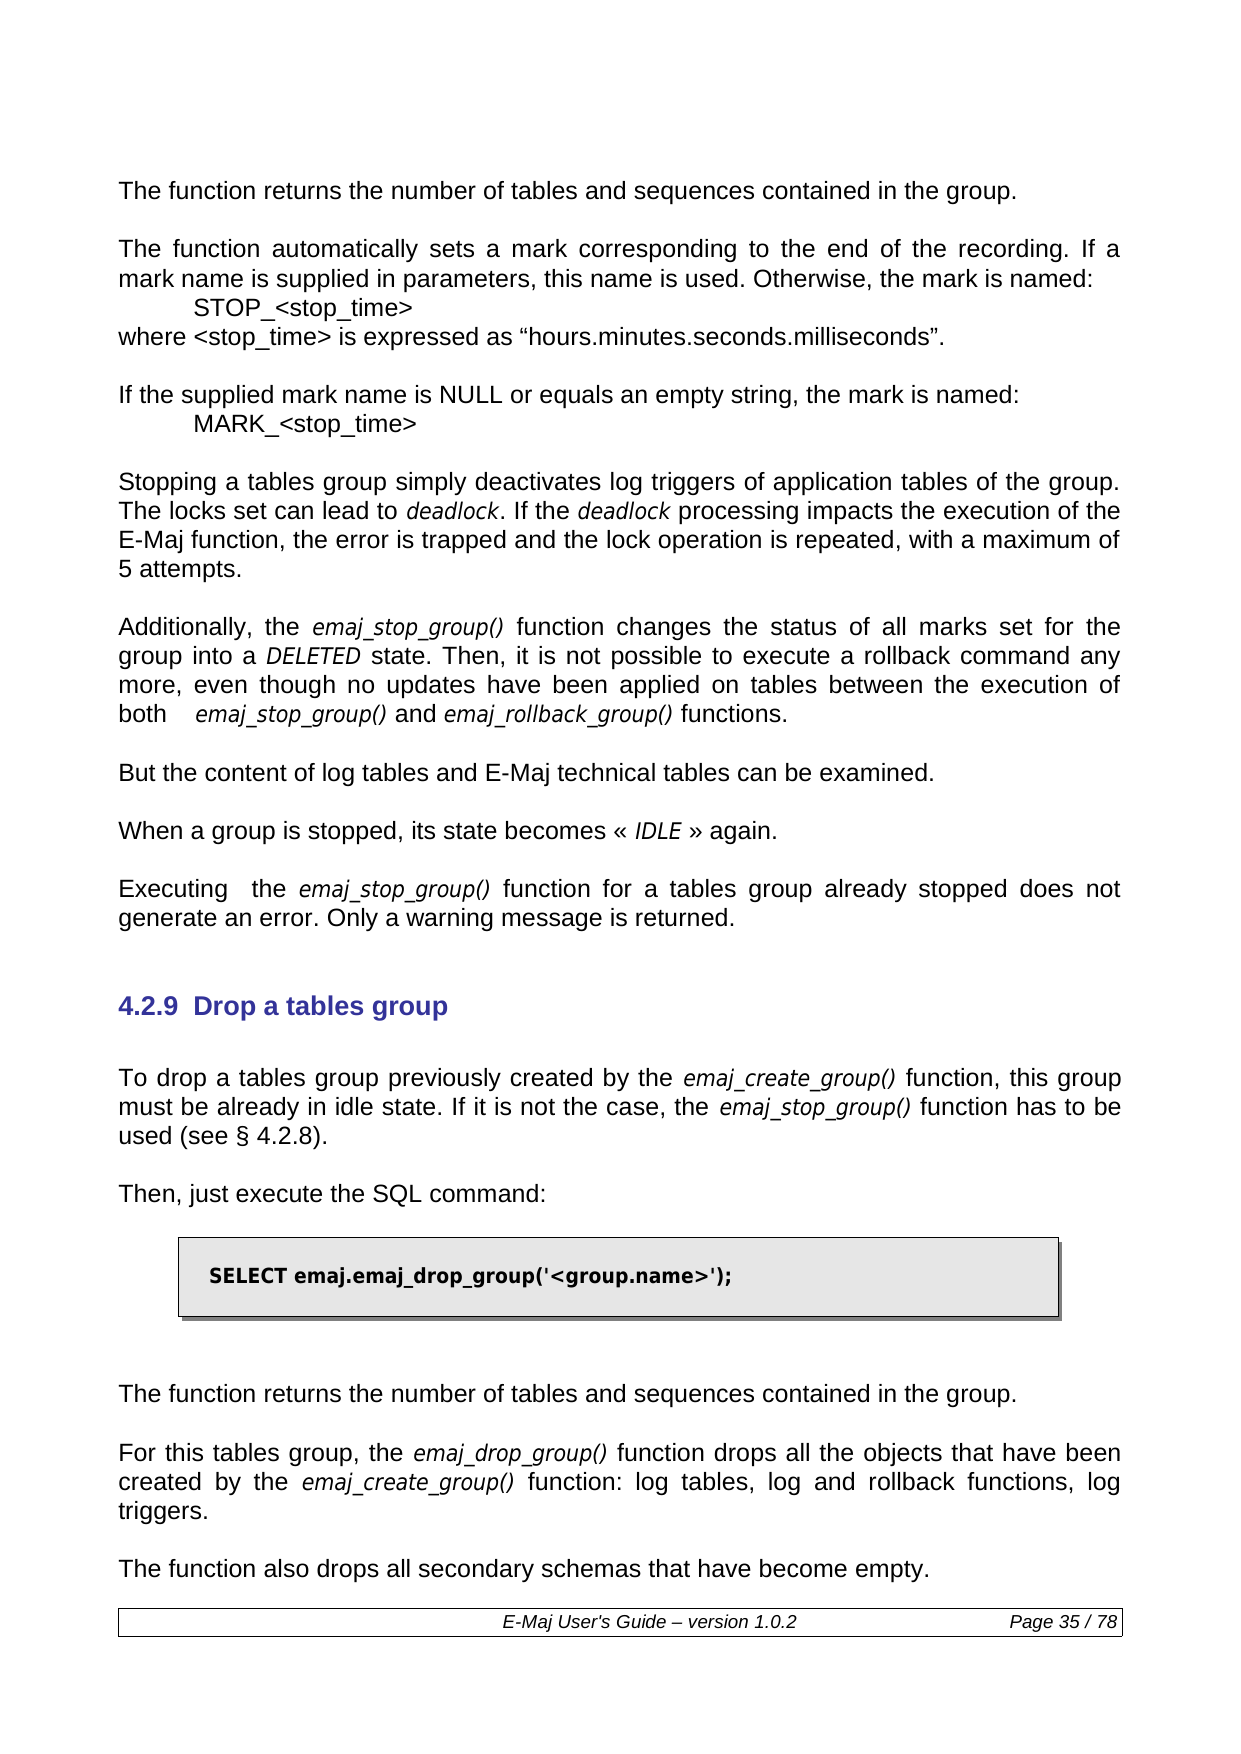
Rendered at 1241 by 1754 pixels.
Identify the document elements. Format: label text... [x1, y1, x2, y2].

text SELECT emaj.emaj_drop_group('<group.name>'); [179, 1261, 1058, 1286]
text STOP_<stop_time> [118, 292, 1122, 322]
text Additionally, the emaj_stop_group() function changes the status of all marks set for the group into a DELETED state. Then, it is not possible to execute a rollback command any more, even though no updates have been applied on tables between the execution of both emaj_stop_group() and emaj_rollback_group() functions. [118, 612, 1122, 728]
text For this tables group, the emaj_drop_group() function drops all the objects that have been created by the emaj_create_group() function: log tables, log and rollback functions, log triggers. [118, 1437, 1122, 1524]
text Stopping a tables group simply deactivates log triggers of application tables of the group. The locks set can lead to deadlock. If the deadlock processing impacts the execution of the E-Maj function, the error is trapped and the lock operation is repeated, with a maximum of 5 attempts. [118, 467, 1122, 583]
text When a group is stopped, its state becomes « IDLE » again. [118, 816, 1122, 845]
text The function returns the number of tables and sequences contained in the group. [118, 176, 1122, 205]
text The function also drops all secondary schemas that have become empty. [118, 1554, 1122, 1583]
text To drop a tables group previously created by the emaj_create_group() function, this group must be already in idle state. If it is not the case, the emaj_stop_group() function has to be used (see § 4.2.8). [118, 1063, 1122, 1150]
text The function automatically sets a mark corresponding to the end of the recording. If a mark name is supplied in parameters, this name is used. Otherwise, the mark is named: [118, 234, 1122, 292]
text The function returns the number of tables and sequences contained in the group. [118, 1379, 1122, 1408]
text If the supplied mark name is NULL or equals an empty string, the mark is named: [118, 380, 1122, 409]
text Executing the emaj_stop_group() function for a tables group already stopped does not generate an error. Only a warning message is returned. [118, 874, 1122, 932]
subtitle Drop a tables group [118, 990, 1122, 1021]
text But the content of log tables and E-Maj technical tables can be examined. [118, 757, 1122, 787]
text where <stop_time> is expressed as “hours.minutes.seconds.milliseconds”. [118, 322, 1122, 351]
text MARK_<stop_time> [118, 409, 1122, 438]
text Then, just execute the SQL command: [118, 1179, 1122, 1208]
